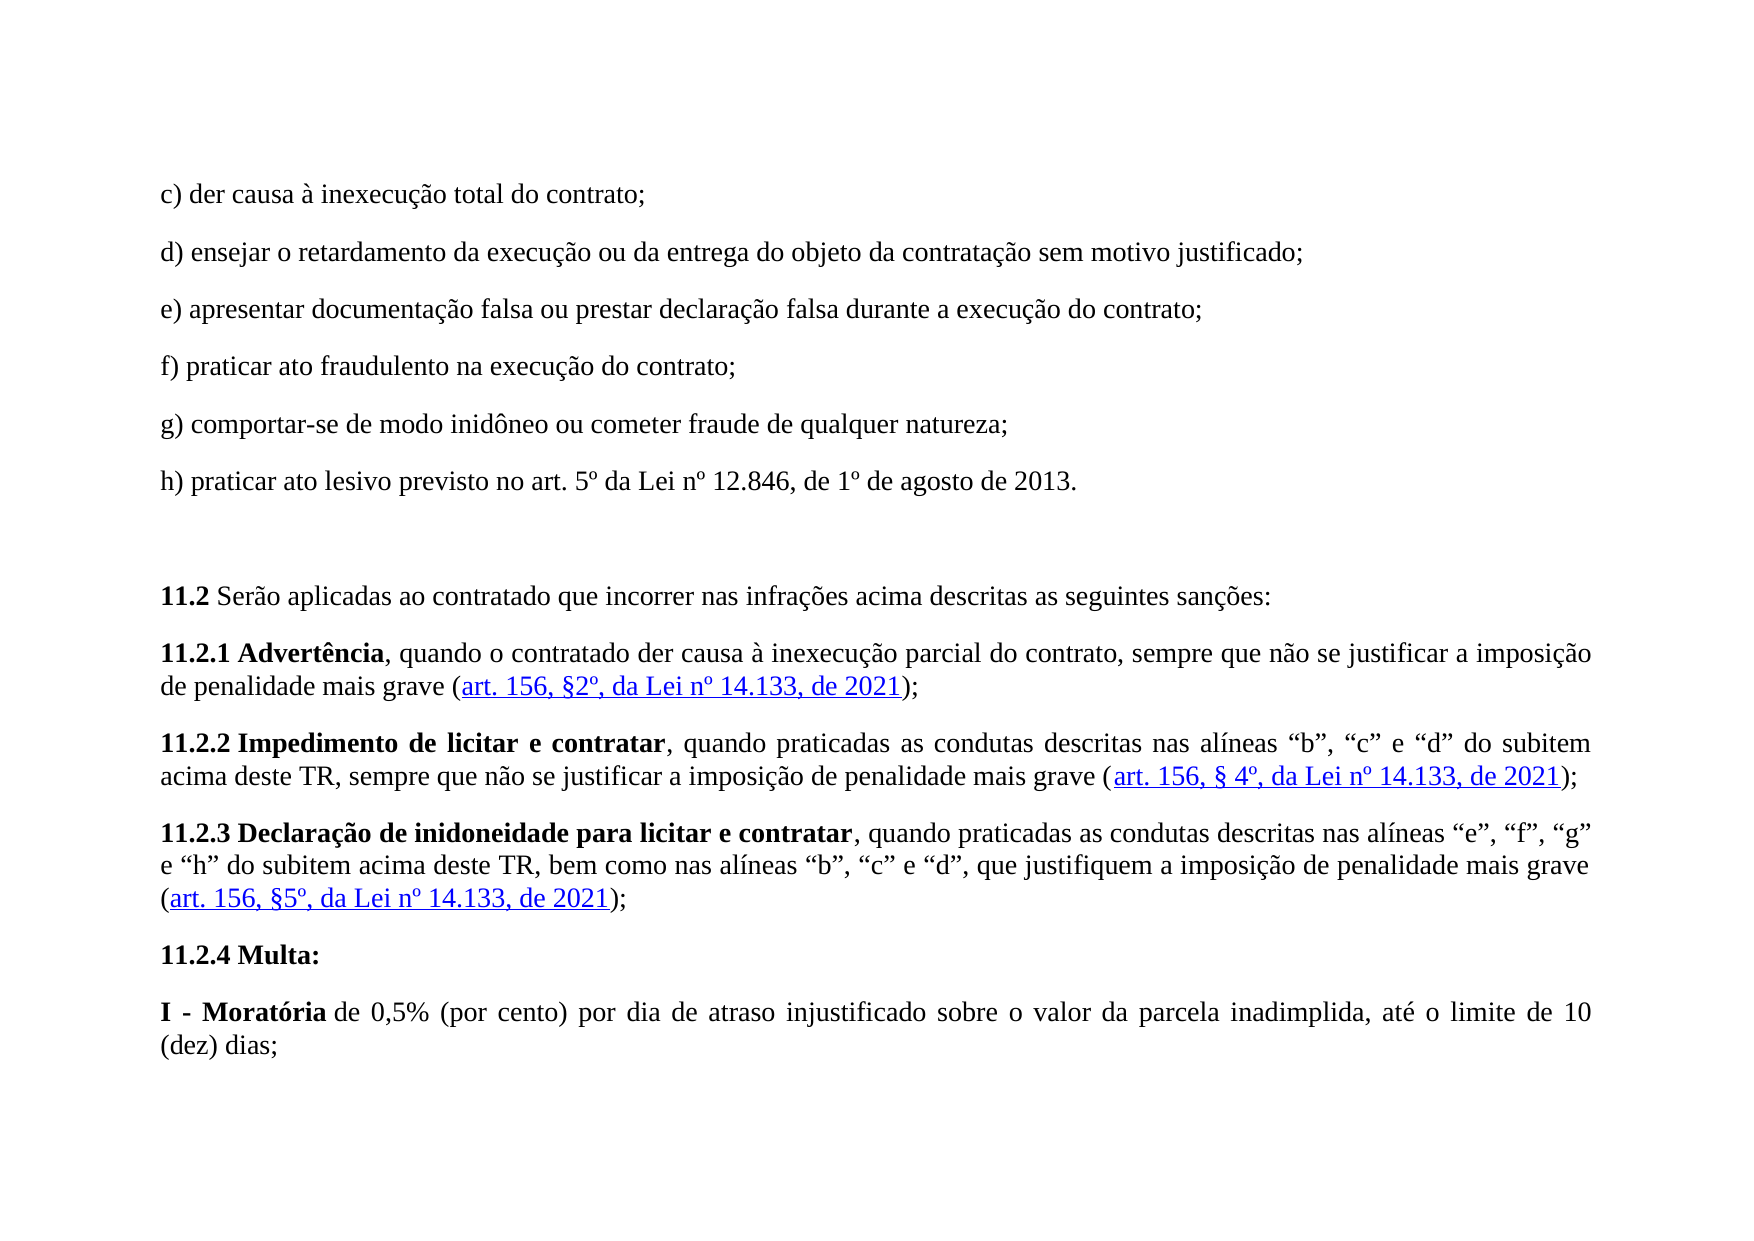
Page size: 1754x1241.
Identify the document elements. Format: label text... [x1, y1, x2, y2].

text 11.2.2 Impedimento de licitar e contratar, quando praticadas as condutas descritas nas alíneas “b”, “c” e “d” do subitem acima deste TR, sempre que não se justificar a imposição de penalidade mais grave (art. 156, § 4º, da Lei nº 14.133, de 2021); [160, 726, 1594, 791]
text 11.2.4 Multa: [160, 938, 1594, 971]
text g) comportar-se de modo inidôneo ou cometer fraude de qualquer natureza; [160, 407, 1594, 439]
text c) der causa à inexecução total do contrato; [160, 177, 1594, 209]
text 11.2.1 Advertência, quando o contratado der causa à inexecução parcial do contrato, sempre que não se justificar a imposição de penalidade mais grave (art. 156, §2º, da Lei nº 14.133, de 2021); [160, 636, 1594, 701]
text h) praticar ato lesivo previsto no art. 5º da Lei nº 12.846, de 1º de agosto de 2013. [160, 464, 1594, 497]
text d) ensejar o retardamento da execução ou da entrega do objeto da contratação sem motivo justificado; [160, 234, 1594, 267]
text 11.2 Serão aplicadas ao contratado que incorrer nas infrações acima descritas as seguintes sanções: [160, 579, 1594, 611]
text e) apresentar documentação falsa ou prestar declaração falsa durante a execução do contrato; [160, 292, 1594, 324]
text f) praticar ato fraudulento na execução do contrato; [160, 349, 1594, 382]
text 11.2.3 Declaração de inidoneidade para licitar e contratar, quando praticadas as condutas descritas nas alíneas “e”, “f”, “g” e “h” do subitem acima deste TR, bem como nas alíneas “b”, “c” e “d”, que justifiquem a imposição de penalidade mais grave (art. 156, §5º, da Lei nº 14.133, de 2021); [160, 816, 1594, 913]
text I - Moratória de 0,5% (por cento) por dia de atraso injustificado sobre o valor da parcela inadimplida, até o limite de 10 (dez) dias; [160, 996, 1594, 1060]
